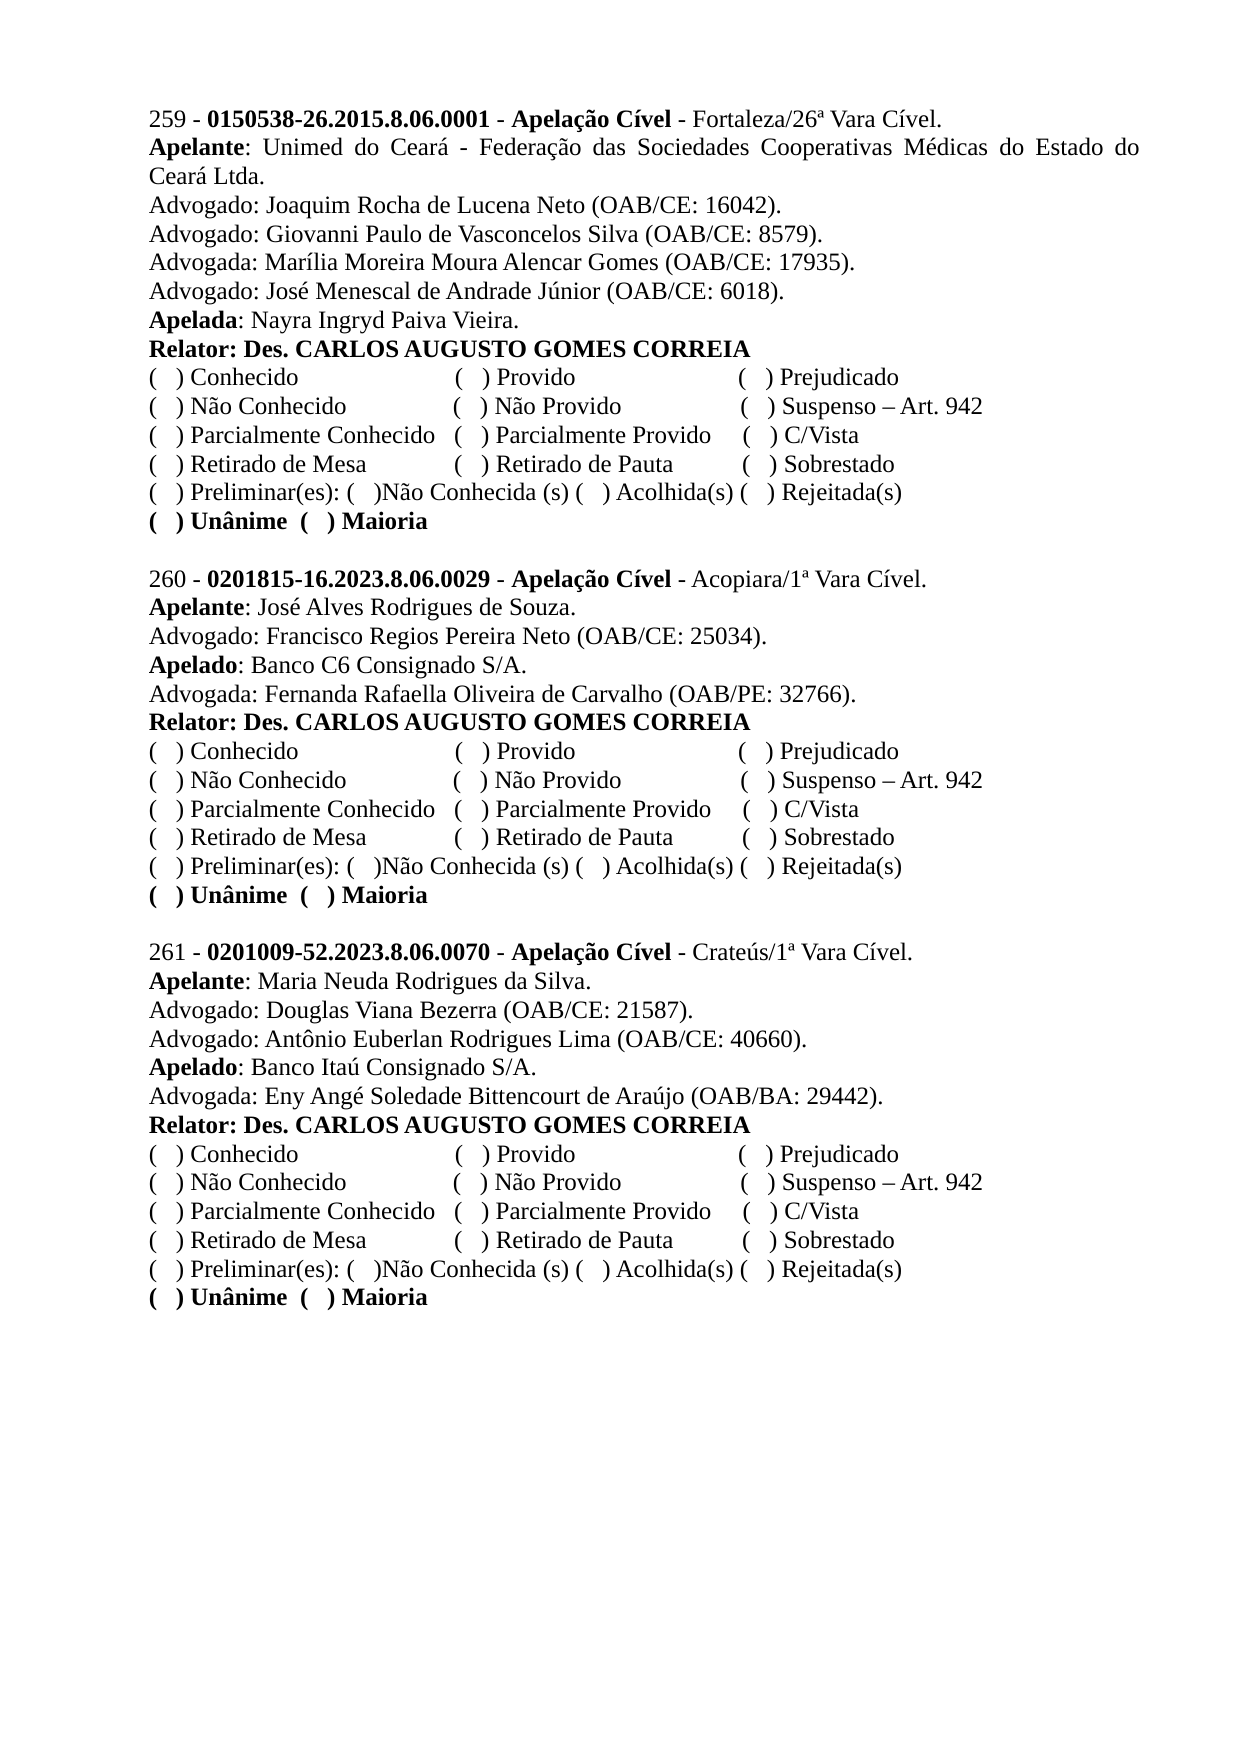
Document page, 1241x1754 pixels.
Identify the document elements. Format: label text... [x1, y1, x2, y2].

text Relator: Des. CARLOS AUGUSTO GOMES CORREIA [148, 1110, 1141, 1139]
text ( ) Preliminar(es): ( )Não Conhecida (s) ( ) Acolhida(s) ( ) Rejeitada(s) [148, 1254, 1158, 1282]
text ( ) Parcialmente Conhecido ( ) Parcialmente Provido ( ) C/Vista [148, 420, 1158, 449]
text Advogada: Fernanda Rafaella Oliveira de Carvalho (OAB/PE: 32766). [148, 679, 1141, 707]
text Advogada: Marília Moreira Moura Alencar Gomes (OAB/CE: 17935). [148, 247, 1141, 276]
text ( ) Retirado de Mesa ( ) Retirado de Pauta ( ) Sobrestado [148, 1225, 1158, 1254]
text ( ) Não Conhecido ( ) Não Provido ( ) Suspenso – Art. 942 [148, 391, 1158, 420]
text ( ) Preliminar(es): ( )Não Conhecida (s) ( ) Acolhida(s) ( ) Rejeitada(s) [148, 851, 1158, 880]
text ( ) Unânime ( ) Maioria [148, 506, 1158, 535]
text ( ) Não Conhecido ( ) Não Provido ( ) Suspenso – Art. 942 [148, 1167, 1158, 1196]
text ( ) Conhecido ( ) Provido ( ) Prejudicado [148, 736, 1141, 765]
text ( ) Retirado de Mesa ( ) Retirado de Pauta ( ) Sobrestado [148, 449, 1158, 477]
text 259 - 0150538-26.2015.8.06.0001 - Apelação Cível - Fortaleza/26ª Vara Cível. [148, 104, 1141, 132]
text ( ) Retirado de Mesa ( ) Retirado de Pauta ( ) Sobrestado [148, 822, 1158, 851]
text Apelante: Unimed do Ceará - Federação das Sociedades Cooperativas Médicas do Estado do Ceará Ltda. [148, 132, 1141, 190]
text 260 - 0201815-16.2023.8.06.0029 - Apelação Cível - Acopiara/1ª Vara Cível. [148, 564, 1141, 592]
text Relator: Des. CARLOS AUGUSTO GOMES CORREIA [148, 334, 1141, 362]
text Apelado: Banco C6 Consignado S/A. [148, 650, 1141, 679]
text ( ) Conhecido ( ) Provido ( ) Prejudicado [148, 362, 1141, 391]
text ( ) Não Conhecido ( ) Não Provido ( ) Suspenso – Art. 942 [148, 765, 1158, 794]
text Advogada: Eny Angé Soledade Bittencourt de Araújo (OAB/BA: 29442). [148, 1081, 1141, 1110]
text ( ) Parcialmente Conhecido ( ) Parcialmente Provido ( ) C/Vista [148, 794, 1158, 822]
text Advogado: Francisco Regios Pereira Neto (OAB/CE: 25034). [148, 621, 1141, 650]
text Advogado: Antônio Euberlan Rodrigues Lima (OAB/CE: 40660). [148, 1024, 1141, 1052]
text ( ) Unânime ( ) Maioria [148, 880, 1158, 909]
text Apelado: Banco Itaú Consignado S/A. [148, 1052, 1141, 1081]
text Apelada: Nayra Ingryd Paiva Vieira. [148, 305, 1141, 334]
text Advogado: José Menescal de Andrade Júnior (OAB/CE: 6018). [148, 276, 1141, 305]
text 261 - 0201009-52.2023.8.06.0070 - Apelação Cível - Crateús/1ª Vara Cível. [148, 937, 1141, 966]
text Advogado: Douglas Viana Bezerra (OAB/CE: 21587). [148, 995, 1141, 1024]
text ( ) Parcialmente Conhecido ( ) Parcialmente Provido ( ) C/Vista [148, 1196, 1158, 1225]
text ( ) Preliminar(es): ( )Não Conhecida (s) ( ) Acolhida(s) ( ) Rejeitada(s) [148, 477, 1158, 506]
text Advogado: Giovanni Paulo de Vasconcelos Silva (OAB/CE: 8579). [148, 219, 1141, 247]
text ( ) Conhecido ( ) Provido ( ) Prejudicado [148, 1139, 1141, 1167]
text Advogado: Joaquim Rocha de Lucena Neto (OAB/CE: 16042). [148, 190, 1141, 219]
text Relator: Des. CARLOS AUGUSTO GOMES CORREIA [148, 707, 1141, 736]
text ( ) Unânime ( ) Maioria [148, 1282, 1158, 1311]
text Apelante: José Alves Rodrigues de Souza. [148, 592, 1141, 621]
text Apelante: Maria Neuda Rodrigues da Silva. [148, 966, 1141, 995]
